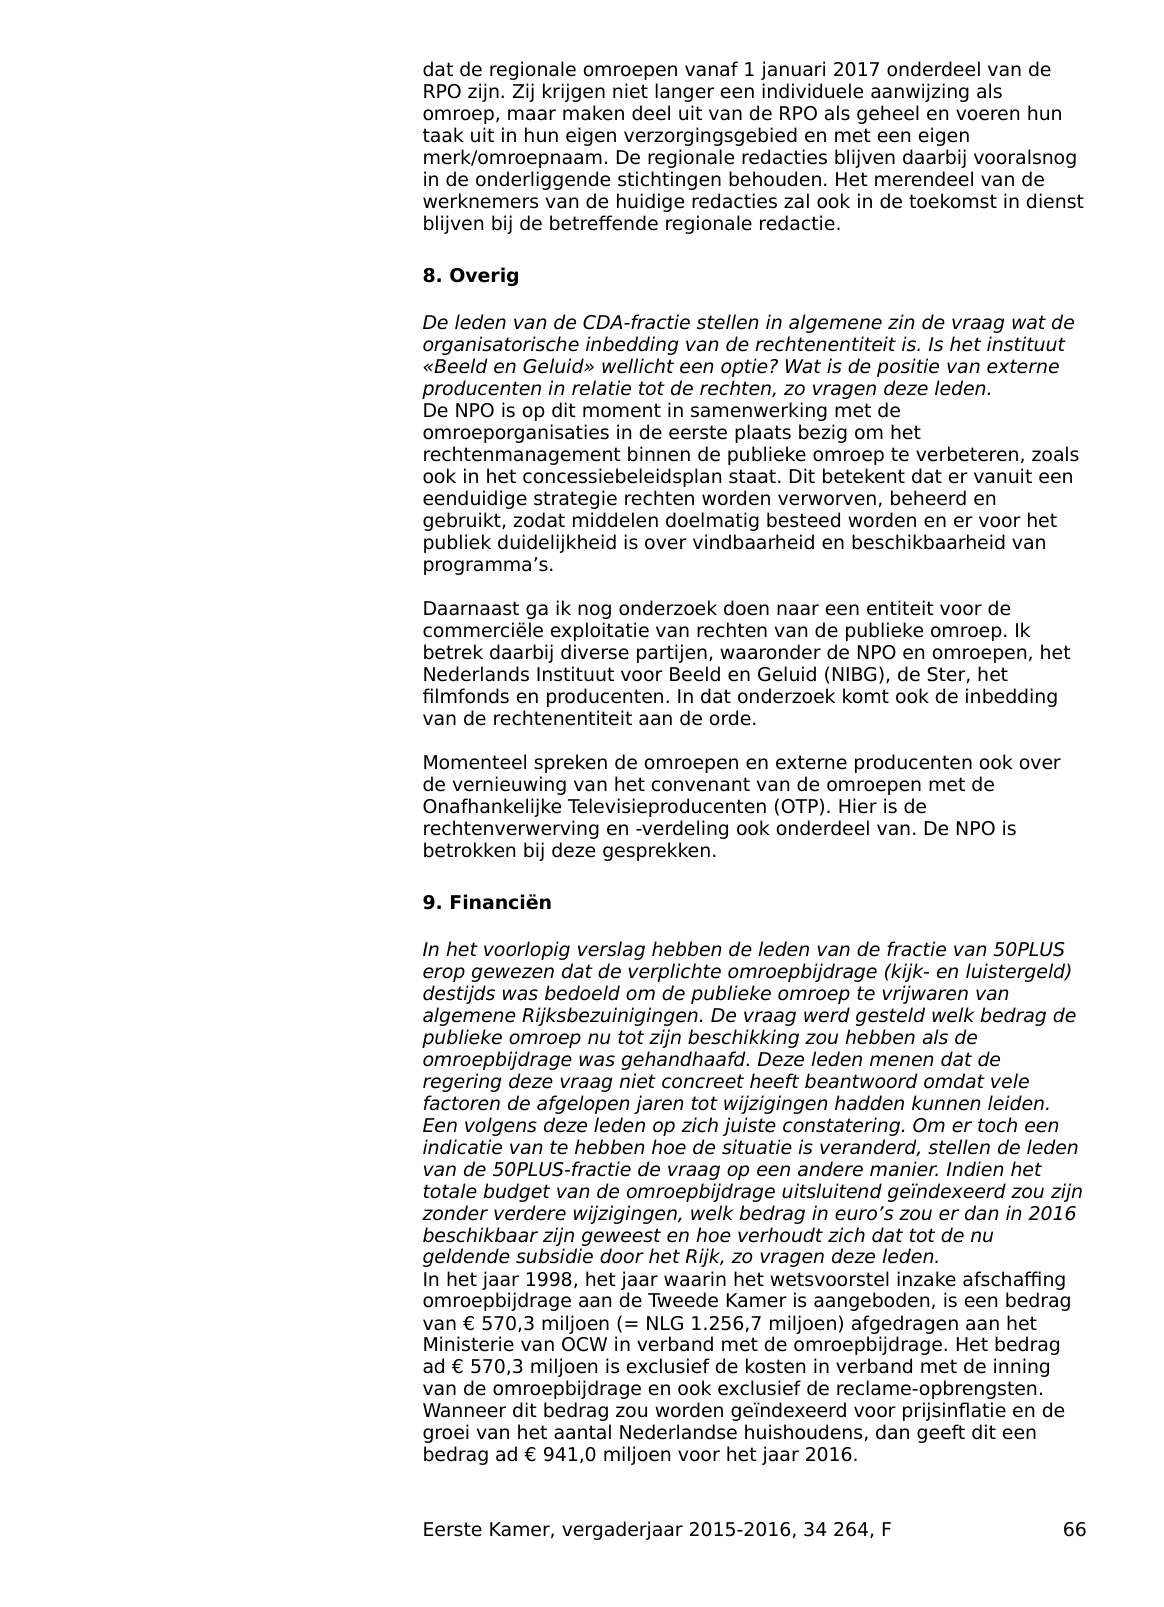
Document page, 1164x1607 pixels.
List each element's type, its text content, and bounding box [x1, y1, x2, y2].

subtitle 8. Overig [422, 265, 1087, 287]
text Daarnaast ga ik nog onderzoek doen naar een entiteit voor de commerciële exploitatie van rechten van de publieke omroep. Ik betrek daarbij diverse partijen, waaronder de NPO en omroepen, het Nederlands Instituut voor Beeld en Geluid (NIBG), de Ster, het filmfonds en producenten. In dat onderzoek komt ook de inbedding van de rechtenentiteit aan de orde. [422, 598, 1087, 730]
text In het voorlopig verslag hebben de leden van de fractie van 50PLUS erop gewezen dat de verplichte omroepbijdrage (kijk- en luistergeld) destijds was bedoeld om de publieke omroep te vrijwaren van algemene Rijksbezuinigingen. De vraag werd gesteld welk bedrag de publieke omroep nu tot zijn beschikking zou hebben als de omroepbijdrage was gehandhaafd. Deze leden menen dat de regering deze vraag niet concreet heeft beantwoord omdat vele factoren de afgelopen jaren tot wijzigingen hadden kunnen leiden. Een volgens deze leden op zich juiste constatering. Om er toch een indicatie van te hebben hoe de situatie is veranderd, stellen de leden van de 50PLUS-fractie de vraag op een andere manier. Indien het totale budget van de omroepbijdrage uitsluitend geïndexeerd zou zijn zonder verdere wijzigingen, welk bedrag in euro’s zou er dan in 2016 beschikbaar zijn geweest en hoe verhoudt zich dat tot de nu geldende subsidie door het Rijk, zo vragen deze leden. [422, 939, 1087, 1268]
subtitle 9. Financiën [422, 892, 1087, 914]
text dat de regionale omroepen vanaf 1 januari 2017 onderdeel van de RPO zijn. Zij krijgen niet langer een individuele aanwijzing als omroep, maar maken deel uit van de RPO als geheel en voeren hun taak uit in hun eigen verzorgingsgebied en met een eigen merk/omroepnaam. De regionale redacties blijven daarbij vooralsnog in de onderliggende stichtingen behouden. Het merendeel van de werknemers van de huidige redacties zal ook in de toekomst in dienst blijven bij de betreffende regionale redactie. [422, 59, 1087, 235]
text De leden van de CDA-fractie stellen in algemene zin de vraag wat de organisatorische inbedding van de rechtenentiteit is. Is het instituut «Beeld en Geluid» wellicht een optie? Wat is de positie van externe producenten in relatie tot de rechten, zo vragen deze leden. [422, 312, 1087, 400]
text Momenteel spreken de omroepen en externe producenten ook over de vernieuwing van het convenant van de omroepen met de Onafhankelijke Televisieproducenten (OTP). Hier is de rechtenverwerving en -verdeling ook onderdeel van. De NPO is betrokken bij deze gesprekken. [422, 752, 1087, 862]
text In het jaar 1998, het jaar waarin het wetsvoorstel inzake afschaffing omroepbijdrage aan de Tweede Kamer is aangeboden, is een bedrag van € 570,3 miljoen (= NLG 1.256,7 miljoen) afgedragen aan het Ministerie van OCW in verband met de omroepbijdrage. Het bedrag ad € 570,3 miljoen is exclusief de kosten in verband met de inning van de omroepbijdrage en ook exclusief de reclame-opbrengsten. Wanneer dit bedrag zou worden geïndexeerd voor prijsinflatie en de groei van het aantal Nederlandse huishoudens, dan geeft dit een bedrag ad € 941,0 miljoen voor het jaar 2016. [422, 1268, 1087, 1466]
text De NPO is op dit moment in samenwerking met de omroeporganisaties in de eerste plaats bezig om het rechtenmanagement binnen de publieke omroep te verbeteren, zoals ook in het concessiebeleidsplan staat. Dit betekent dat er vanuit een eenduidige strategie rechten worden verworven, beheerd en gebruikt, zodat middelen doelmatig besteed worden en er voor het publiek duidelijkheid is over vindbaarheid en beschikbaarheid van programma’s. [422, 400, 1087, 576]
